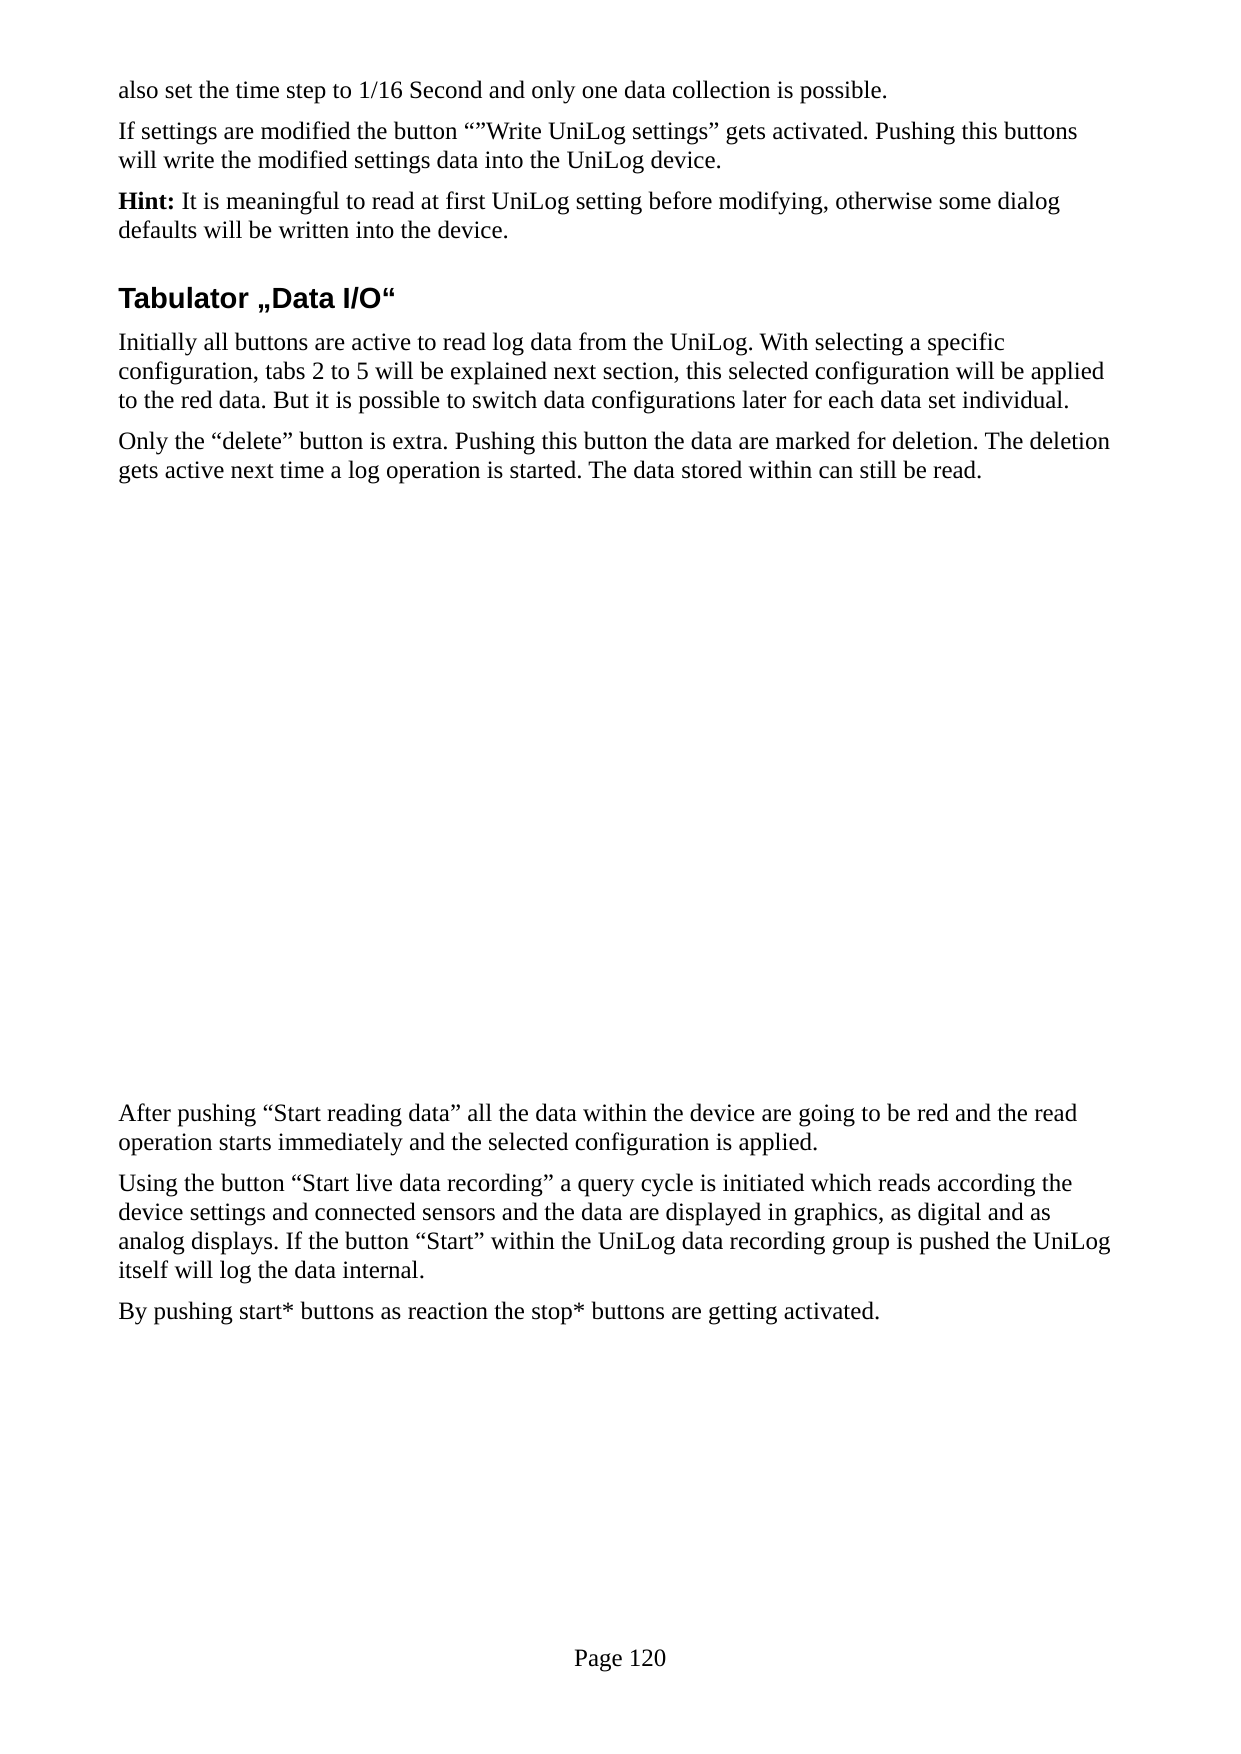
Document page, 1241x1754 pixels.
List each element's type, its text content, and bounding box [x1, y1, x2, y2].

text Initially all buttons are active to read log data from the UniLog. With selecting a specific configuration, tabs 2 to 5 will be explained next section, this selected configuration will be applied to the red data. But it is possible to switch data configurations later for each data set individual. [118, 327, 1122, 413]
text If settings are modified the button “”Write UniLog settings” gets activated. Pushing this buttons will write the modified settings data into the UniLog device. [118, 116, 1122, 174]
text Using the button “Start live data recording” a query cycle is initiated which reads according the device settings and connected sensors and the data are displayed in graphics, as digital and as analog displays. If the button “Start” within the UniLog data recording group is pushed the UniLog itself will log the data internal. [118, 1168, 1122, 1283]
text After pushing “Start reading data” all the data within the device are going to be red and the read operation starts immediately and the selected configuration is applied. [118, 1098, 1122, 1156]
text Only the “delete” button is extra. Pushing this button the data are marked for deletion. The deletion gets active next time a log operation is started. The data stored within can still be read. [118, 426, 1122, 483]
text also set the time step to 1/16 Second and only one data collection is possible. [118, 75, 1122, 104]
text Hint: It is meaningful to read at first UniLog setting before modifying, otherwise some dialog defaults will be written into the device. [118, 186, 1122, 244]
subtitle Tabulator „Data I/O“ [118, 281, 1122, 315]
text By pushing start* buttons as reaction the stop* buttons are getting activated. [118, 1296, 1122, 1325]
